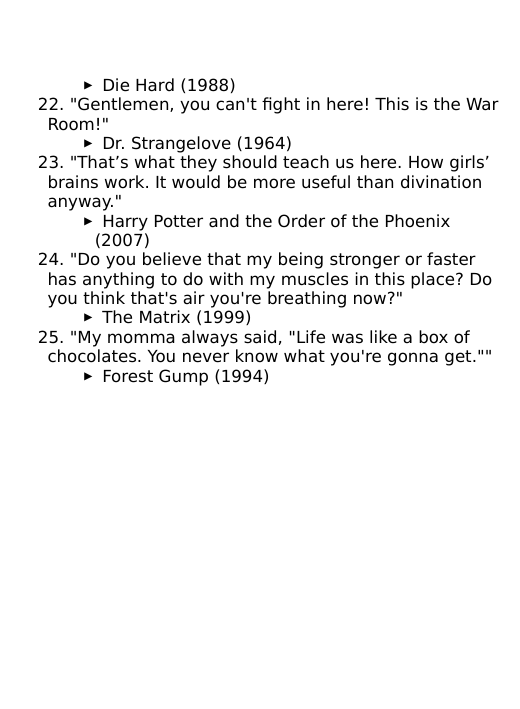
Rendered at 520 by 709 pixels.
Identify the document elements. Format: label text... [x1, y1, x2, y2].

list "That’s what they should teach us here. How girls’ brains work. It would be more useful than divination anyway." [32, 153, 502, 212]
list Die Hard (1988) [83, 76, 502, 95]
list Harry Potter and the Order of the Phoenix (2007) [83, 212, 502, 250]
list "My momma always said, "Life was like a box of chocolates. You never know what you're gonna get."" [32, 328, 502, 367]
list "Do you believe that my being stronger or faster has anything to do with my muscles in this place? Do you think that's air you're breathing now?" [32, 250, 502, 308]
list "Gentlemen, you can't fight in here! This is the War Room!" [32, 95, 502, 134]
list The Matrix (1999) [83, 308, 502, 328]
list Forest Gump (1994) [83, 367, 502, 386]
list Dr. Strangelove (1964) [83, 134, 502, 153]
